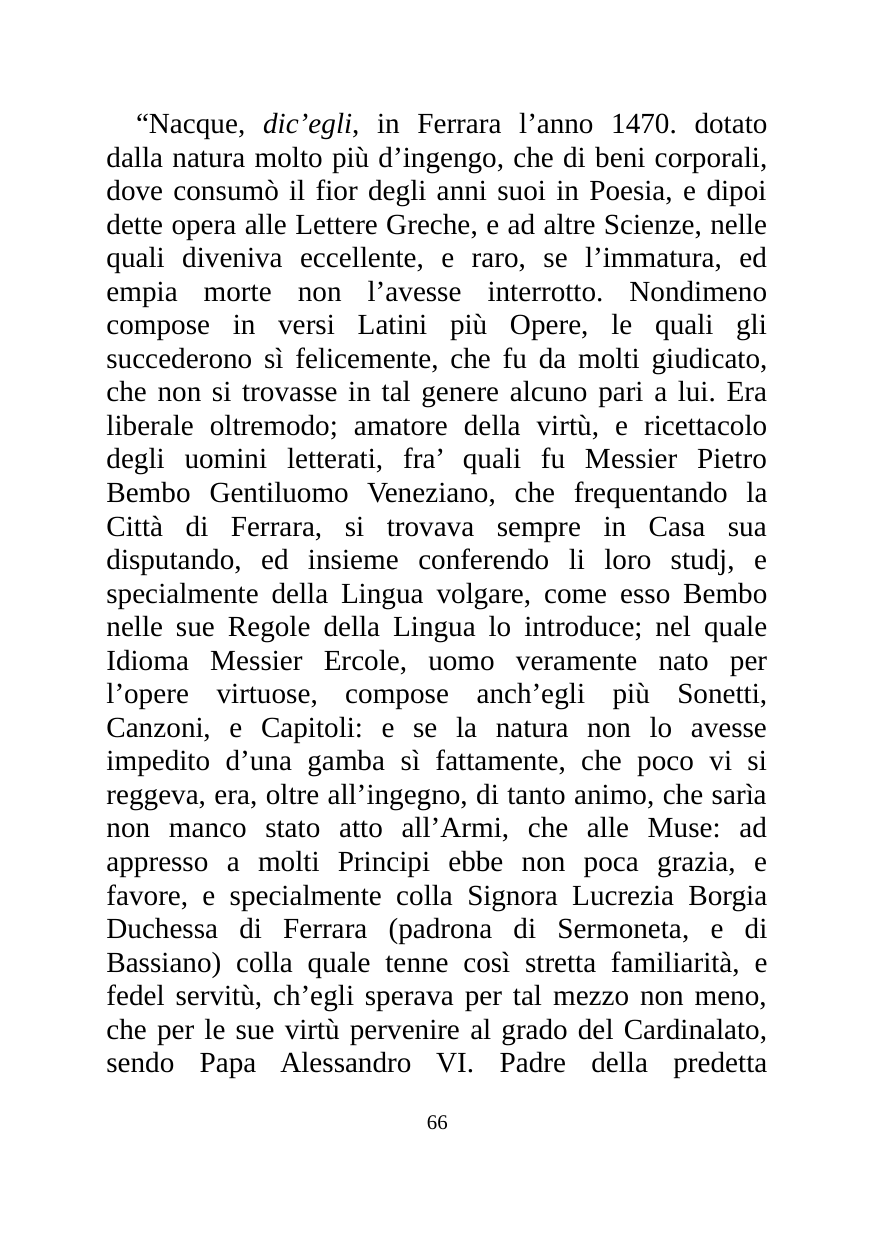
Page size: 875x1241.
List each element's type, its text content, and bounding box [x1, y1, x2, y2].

text “Nacque, dic’egli, in Ferrara l’anno 1470. dotato dalla natura molto più d’ingengo, che di beni corporali, dove consumò il fior degli anni suoi in Poesia, e dipoi dette opera alle Lettere Greche, e ad altre Scienze, nelle quali diveniva eccellente, e raro, se l’immatura, ed empia morte non l’avesse interrotto. Nondimeno compose in versi Latini più Opere, le quali gli succederono sì felicemente, che fu da molti giudicato, che non si trovasse in tal genere alcuno pari a lui. Era liberale oltremodo; amatore della virtù, e ricettacolo degli uomini letterati, fra’ quali fu Messier Pietro Bembo Gentiluomo Veneziano, che frequentando la Città di Ferrara, si trovava sempre in Casa sua disputando, ed insieme conferendo li loro studj, e specialmente della Lingua volgare, come esso Bembo nelle sue Regole della Lingua lo introduce; nel quale Idioma Messier Ercole, uomo veramente nato per l’opere virtuose, compose anch’egli più Sonetti, Canzoni, e Capitoli: e se la natura non lo avesse impedito d’una gamba sì fattamente, che poco vi si reggeva, era, oltre all’ingegno, di tanto animo, che sarìa non manco stato atto all’Armi, che alle Muse: ad appresso a molti Principi ebbe non poca grazia, e favore, e specialmente colla Signora Lucrezia Borgia Duchessa di Ferrara (padrona di Sermoneta, e di Bassiano) colla quale tenne così stretta familiarità, e fedel servitù, ch’egli sperava per tal mezzo non meno, che per le sue virtù pervenire al grado del Cardinalato, sendo Papa Alessandro VI. Padre della predetta [106, 106, 768, 1079]
